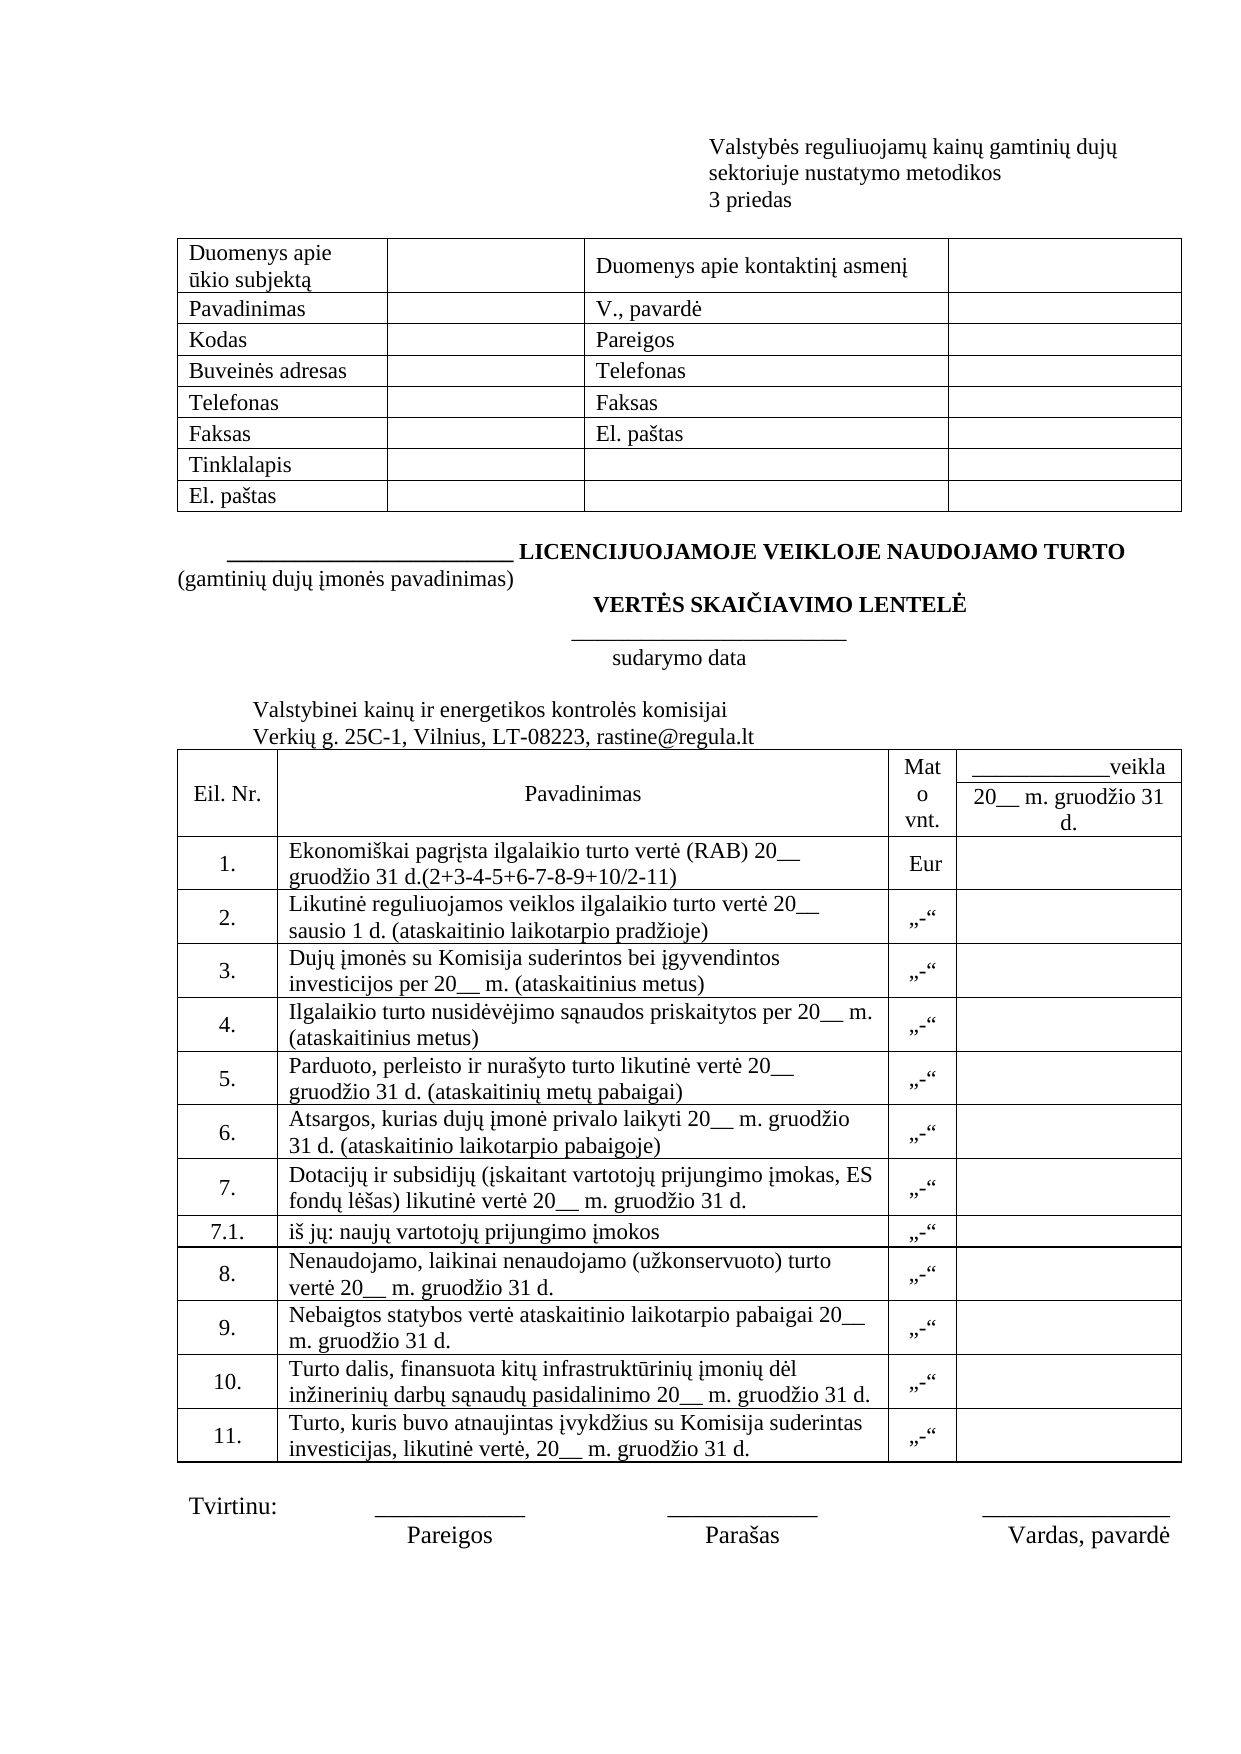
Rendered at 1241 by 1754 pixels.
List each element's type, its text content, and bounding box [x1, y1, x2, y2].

text Verkių g. 25C-1, Vilnius, LT-08223, rastine@regula.lt [177, 723, 1181, 749]
table_cell „-“ [889, 1105, 956, 1158]
table_cell 10. [178, 1355, 277, 1408]
text VERTĖS SKAIČIAVIMO LENTELĖ [177, 591, 1181, 617]
table_cell 8. [178, 1248, 277, 1300]
table_cell [388, 481, 584, 511]
table_cell Tvirtinu: [177, 1463, 303, 1549]
text sektoriuje nustatymo metodikos [709, 159, 1181, 186]
table_cell 6. [178, 1105, 277, 1158]
table_cell „-“ [889, 1159, 956, 1215]
table_cell V., pavardė [585, 293, 948, 323]
text Valstybinei kainų ir energetikos kontrolės komisijai [177, 696, 1181, 723]
table_cell [585, 481, 948, 511]
table_cell Faksas [585, 387, 948, 417]
table_cell „-“ [889, 1301, 956, 1354]
text ________________________ [177, 617, 1181, 644]
table_cell [949, 387, 1181, 417]
text Valstybės reguliuojamų kainų gamtinių dujų [709, 133, 1181, 159]
table_cell [957, 1409, 1181, 1461]
table_cell Eur [889, 837, 956, 889]
table_cell [957, 998, 1181, 1051]
table_cell „-“ [889, 998, 956, 1051]
table_cell [957, 944, 1181, 997]
table_cell [957, 1301, 1181, 1354]
table_cell „-“ [889, 890, 956, 943]
table_cell Ekonomiškai pagrįsta ilgalaikio turto vertė (RAB) 20__ gruodžio 31 d.(2+3-4-5+6-7-8-9+10/2-11) [278, 837, 888, 889]
table_cell [957, 1105, 1181, 1158]
table_cell [388, 418, 584, 448]
table_cell [388, 324, 584, 354]
table_cell Dujų įmonės su Komisija suderintos bei įgyvendintos investicijos per 20__ m. (ataskaitinius metus) [278, 944, 888, 997]
table_cell [957, 1355, 1181, 1408]
table_cell [957, 1159, 1181, 1215]
table_cell [388, 356, 584, 386]
table_cell „-“ [889, 1355, 956, 1408]
table_cell 20__ m. gruodžio 31 d. [957, 783, 1181, 836]
table_cell „-“ [889, 1248, 956, 1300]
table_cell iš jų: naujų vartotojų prijungimo įmokos [278, 1216, 888, 1246]
table_cell „-“ [889, 1216, 956, 1246]
table_header Eil. Nr. [178, 750, 277, 836]
table_cell [949, 293, 1181, 323]
table_cell [585, 449, 948, 479]
table_cell 7. [178, 1159, 277, 1215]
table_cell Nenaudojamo, laikinai nenaudojamo (užkonservuoto) turto vertė 20__ m. gruodžio 31 d. [278, 1248, 888, 1300]
table_cell [957, 890, 1181, 943]
table_cell ____________ Parašas [596, 1463, 888, 1549]
table_cell Pareigos [585, 324, 948, 354]
table_cell [949, 418, 1181, 448]
table_header [949, 239, 1181, 292]
table_cell 4. [178, 998, 277, 1051]
table_header Duomenys apie ūkio subjektą [178, 239, 387, 292]
table_cell [949, 324, 1181, 354]
table_cell 5. [178, 1052, 277, 1104]
table_cell [949, 356, 1181, 386]
table_header Duomenys apie kontaktinį asmenį [585, 239, 948, 292]
table_cell [949, 481, 1181, 511]
table_cell 11. [178, 1409, 277, 1461]
table_header Pavadinimas [278, 750, 888, 836]
table_cell Buveinės adresas [178, 356, 387, 386]
table_cell „-“ [889, 1052, 956, 1104]
table_cell Faksas [178, 418, 387, 448]
table_cell [388, 293, 584, 323]
text 3 priedas [709, 186, 1181, 212]
table_cell ____________ Pareigos [304, 1463, 596, 1549]
table_cell Turto, kuris buvo atnaujintas įvykdžius su Komisija suderintas investicijas, likutinė vertė, 20__ m. gruodžio 31 d. [278, 1409, 888, 1461]
table_cell Nebaigtos statybos vertė ataskaitinio laikotarpio pabaigai 20__ m. gruodžio 31 d. [278, 1301, 888, 1354]
table_cell Atsargos, kurias dujų įmonė privalo laikyti 20__ m. gruodžio 31 d. (ataskaitinio laikotarpio pabaigoje) [278, 1105, 888, 1158]
table_cell 3. [178, 944, 277, 997]
table_cell 2. [178, 890, 277, 943]
table_cell Parduoto, perleisto ir nurašyto turto likutinė vertė 20__ gruodžio 31 d. (ataskaitinių metų pabaigai) [278, 1052, 888, 1104]
table_header ____________veikla [957, 750, 1181, 782]
table_header [388, 239, 584, 292]
table_cell [957, 1052, 1181, 1104]
table_cell El. paštas [585, 418, 948, 448]
text _________________________ LICENCIJUOJAMOJE VEIKLOJE NAUDOJAMO TURTO [177, 538, 1181, 564]
table_cell [957, 1248, 1181, 1300]
table_cell „-“ [889, 1409, 956, 1461]
table_cell [957, 837, 1181, 889]
table_cell Turto dalis, finansuota kitų infrastruktūrinių įmonių dėl inžinerinių darbų sąnaudų pasidalinimo 20__ m. gruodžio 31 d. [278, 1355, 888, 1408]
table_cell Ilgalaikio turto nusidėvėjimo sąnaudos priskaitytos per 20__ m. (ataskaitinius metus) [278, 998, 888, 1051]
table_cell Telefonas [178, 387, 387, 417]
table_cell [388, 387, 584, 417]
table_cell Pavadinimas [178, 293, 387, 323]
text sudarymo data [177, 644, 1181, 670]
table_header Mato vnt. [889, 750, 956, 836]
table_cell [949, 449, 1181, 479]
table_cell [388, 449, 584, 479]
table_cell 1. [178, 837, 277, 889]
table_cell [957, 1216, 1181, 1246]
table_cell 9. [178, 1301, 277, 1354]
table_cell Dotacijų ir subsidijų (įskaitant vartotojų prijungimo įmokas, ES fondų lėšas) likutinė vertė 20__ m. gruodžio 31 d. [278, 1159, 888, 1215]
table_cell Likutinė reguliuojamos veiklos ilgalaikio turto vertė 20__ sausio 1 d. (ataskaitinio laikotarpio pradžioje) [278, 890, 888, 943]
table_cell Tinklalapis [178, 449, 387, 479]
table_cell Telefonas [585, 356, 948, 386]
table_cell _______________ Vardas, pavardė [888, 1463, 1181, 1549]
table_cell 7.1. [178, 1216, 277, 1246]
text (gamtinių dujų įmonės pavadinimas) [177, 564, 1181, 591]
table_cell Kodas [178, 324, 387, 354]
table_cell „-“ [889, 944, 956, 997]
table_cell El. paštas [178, 481, 387, 511]
